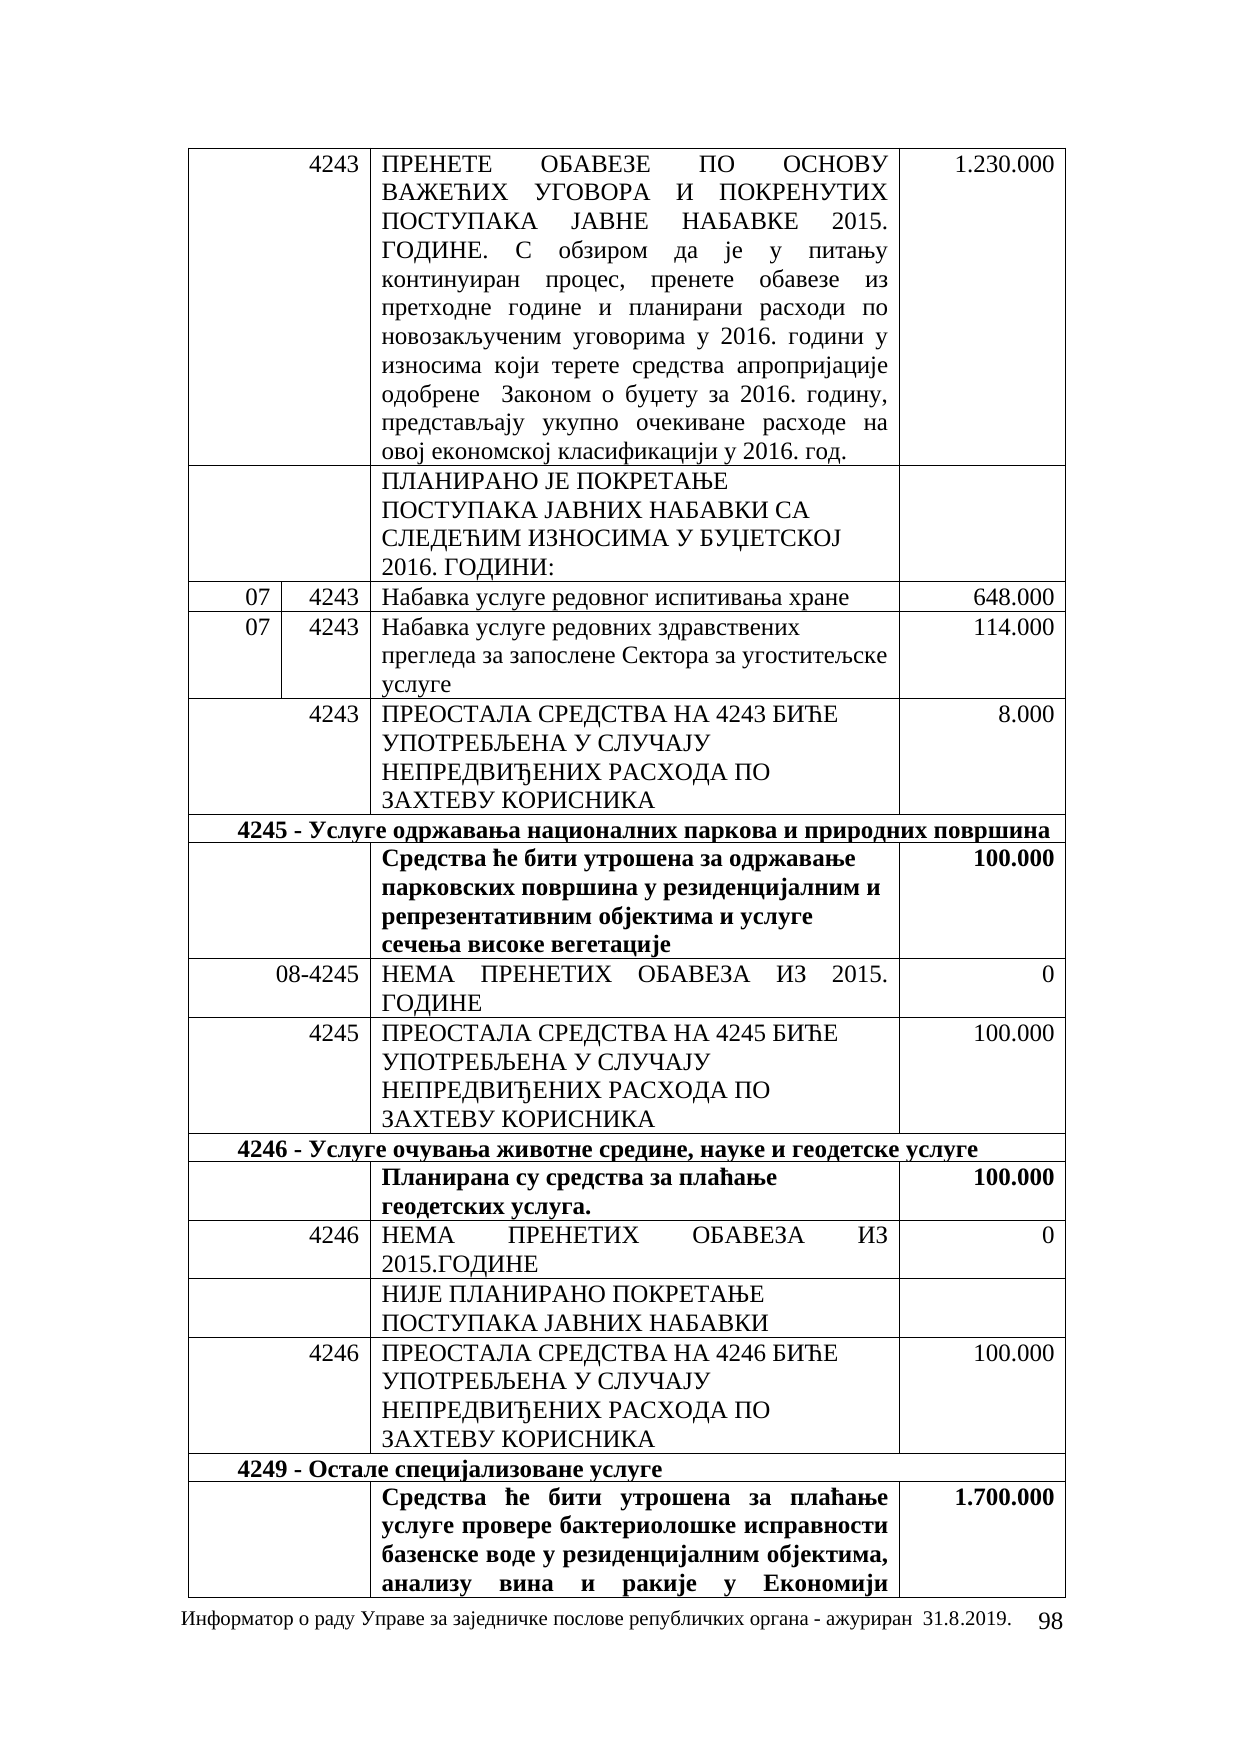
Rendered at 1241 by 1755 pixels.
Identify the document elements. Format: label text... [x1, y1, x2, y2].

table_cell 07 [189, 612, 281, 698]
table_cell 4245 - Услуге одржавања националних паркова и природних површина [189, 815, 1065, 842]
table_cell Средства ће бити утрошена за плаћање услуге провере бактериолошке исправности базенске воде у резиденцијалним објектима, анализу вина и ракије у Економији [371, 1482, 899, 1597]
table_cell 1.230.000 [900, 149, 1065, 465]
table_cell [189, 1279, 370, 1337]
table_cell 07 [189, 582, 281, 611]
table_cell НЕМА ПРЕНЕТИХ ОБАВЕЗА ИЗ 2015.ГОДИНЕ [371, 1221, 899, 1278]
table_cell 0 [900, 959, 1065, 1017]
table_cell 4246 [189, 1221, 370, 1278]
table_cell 4245 [189, 1018, 370, 1133]
table_cell [189, 1162, 370, 1219]
table_cell 4243 [282, 612, 370, 698]
table_cell 0 [900, 1221, 1065, 1278]
table_cell 4243 [189, 699, 370, 814]
table_cell 8.000 [900, 699, 1065, 814]
table_cell 4243 [282, 582, 370, 611]
table_cell [189, 843, 370, 958]
table_cell Набавка услуге редовних здравствених прегледа за запослене Сектора за угоститељске услуге [371, 612, 899, 698]
table_cell 4246 [189, 1338, 370, 1453]
table_cell Набавка услуге редовног испитивања хране [371, 582, 899, 611]
table_cell 4249 - Остале специјализоване услуге [189, 1454, 1065, 1481]
table_cell [189, 466, 370, 581]
table_cell 1.700.000 [900, 1482, 1065, 1597]
table_cell Планирана су средства за плаћање геодетских услуга. [371, 1162, 899, 1219]
table_cell 648.000 [900, 582, 1065, 611]
table_cell ПРЕОСТАЛА СРЕДСТВА НА 4245 БИЋЕ УПОТРЕБЉЕНА У СЛУЧАЈУ НЕПРЕДВИЂЕНИХ РАСХОДА ПО ЗАХТЕВУ КОРИСНИКА [371, 1018, 899, 1133]
table_cell 4246 - Услуге очувања животне средине, науке и геодетске услуге [189, 1134, 1065, 1161]
table_cell [900, 1279, 1065, 1337]
table_cell 08-4245 [189, 959, 370, 1017]
table_cell 100.000 [900, 1162, 1065, 1219]
table_cell ПЛАНИРАНО ЈЕ ПОКРЕТАЊЕ ПОСТУПАКА ЈАВНИХ НАБАВКИ СА СЛЕДЕЋИМ ИЗНОСИМА У БУЏЕТСКОЈ 2016. ГОДИНИ: [371, 466, 899, 581]
table_cell 100.000 [900, 1018, 1065, 1133]
table_cell 100.000 [900, 1338, 1065, 1453]
table_cell 4243 [189, 149, 370, 465]
table_cell НЕМА ПРЕНЕТИХ ОБАВЕЗА ИЗ 2015. ГОДИНЕ [371, 959, 899, 1017]
table_cell 114.000 [900, 612, 1065, 698]
table_cell НИЈЕ ПЛАНИРАНО ПОКРЕТАЊЕ ПОСТУПАКА ЈАВНИХ НАБАВКИ [371, 1279, 899, 1337]
table_cell 100.000 [900, 843, 1065, 958]
table_cell ПРЕОСТАЛА СРЕДСТВА НА 4246 БИЋЕ УПОТРЕБЉЕНА У СЛУЧАЈУ НЕПРЕДВИЂЕНИХ РАСХОДА ПО ЗАХТЕВУ КОРИСНИКА [371, 1338, 899, 1453]
table_cell [189, 1482, 370, 1597]
table_cell ПРЕНЕТЕ ОБАВЕЗЕ ПО ОСНОВУ ВАЖЕЋИХ УГОВОРА И ПОКРЕНУТИХ ПОСТУПАКА ЈАВНЕ НАБАВКЕ 2015. ГОДИНЕ. С обзиром да је у питању континуиран процес, пренете обавезе из претходне године и планирани расходи по новозакљученим уговорима у 2016. години у износима који терете средства апропријације одобрене Законом о буџету за 2016. годину, представљају укупно очекиване расходе на овој економској класификацији у 2016. год. [371, 149, 899, 465]
table_cell [900, 466, 1065, 581]
table_cell Средства ће бити утрошена за одржавање парковских површина у резиденцијалним и репрезентативним објектима и услуге сечења високе вегетације [371, 843, 899, 958]
table_cell ПРЕОСТАЛА СРЕДСТВА НА 4243 БИЋЕ УПОТРЕБЉЕНА У СЛУЧАЈУ НЕПРЕДВИЂЕНИХ РАСХОДА ПО ЗАХТЕВУ КОРИСНИКА [371, 699, 899, 814]
